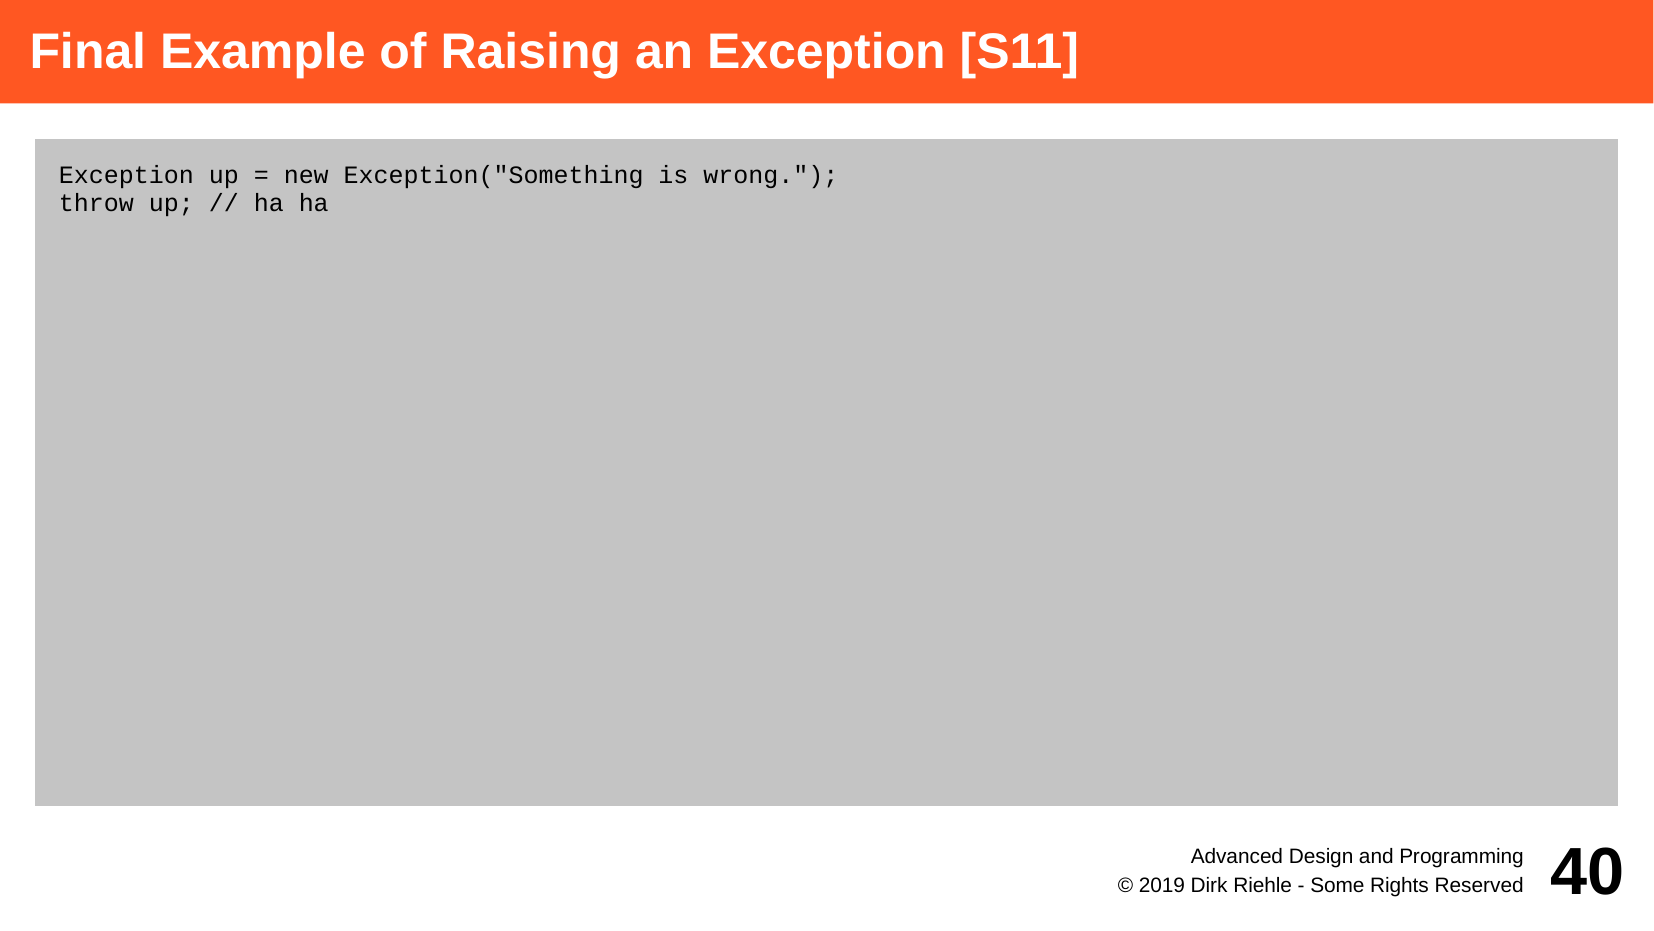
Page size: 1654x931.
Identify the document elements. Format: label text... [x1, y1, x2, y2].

title Final Example of Raising an Exception [S11] [0, 0, 1654, 104]
list Exception up = new Exception("Something is wrong."); throw up; // ha ha [29, 132, 1625, 813]
